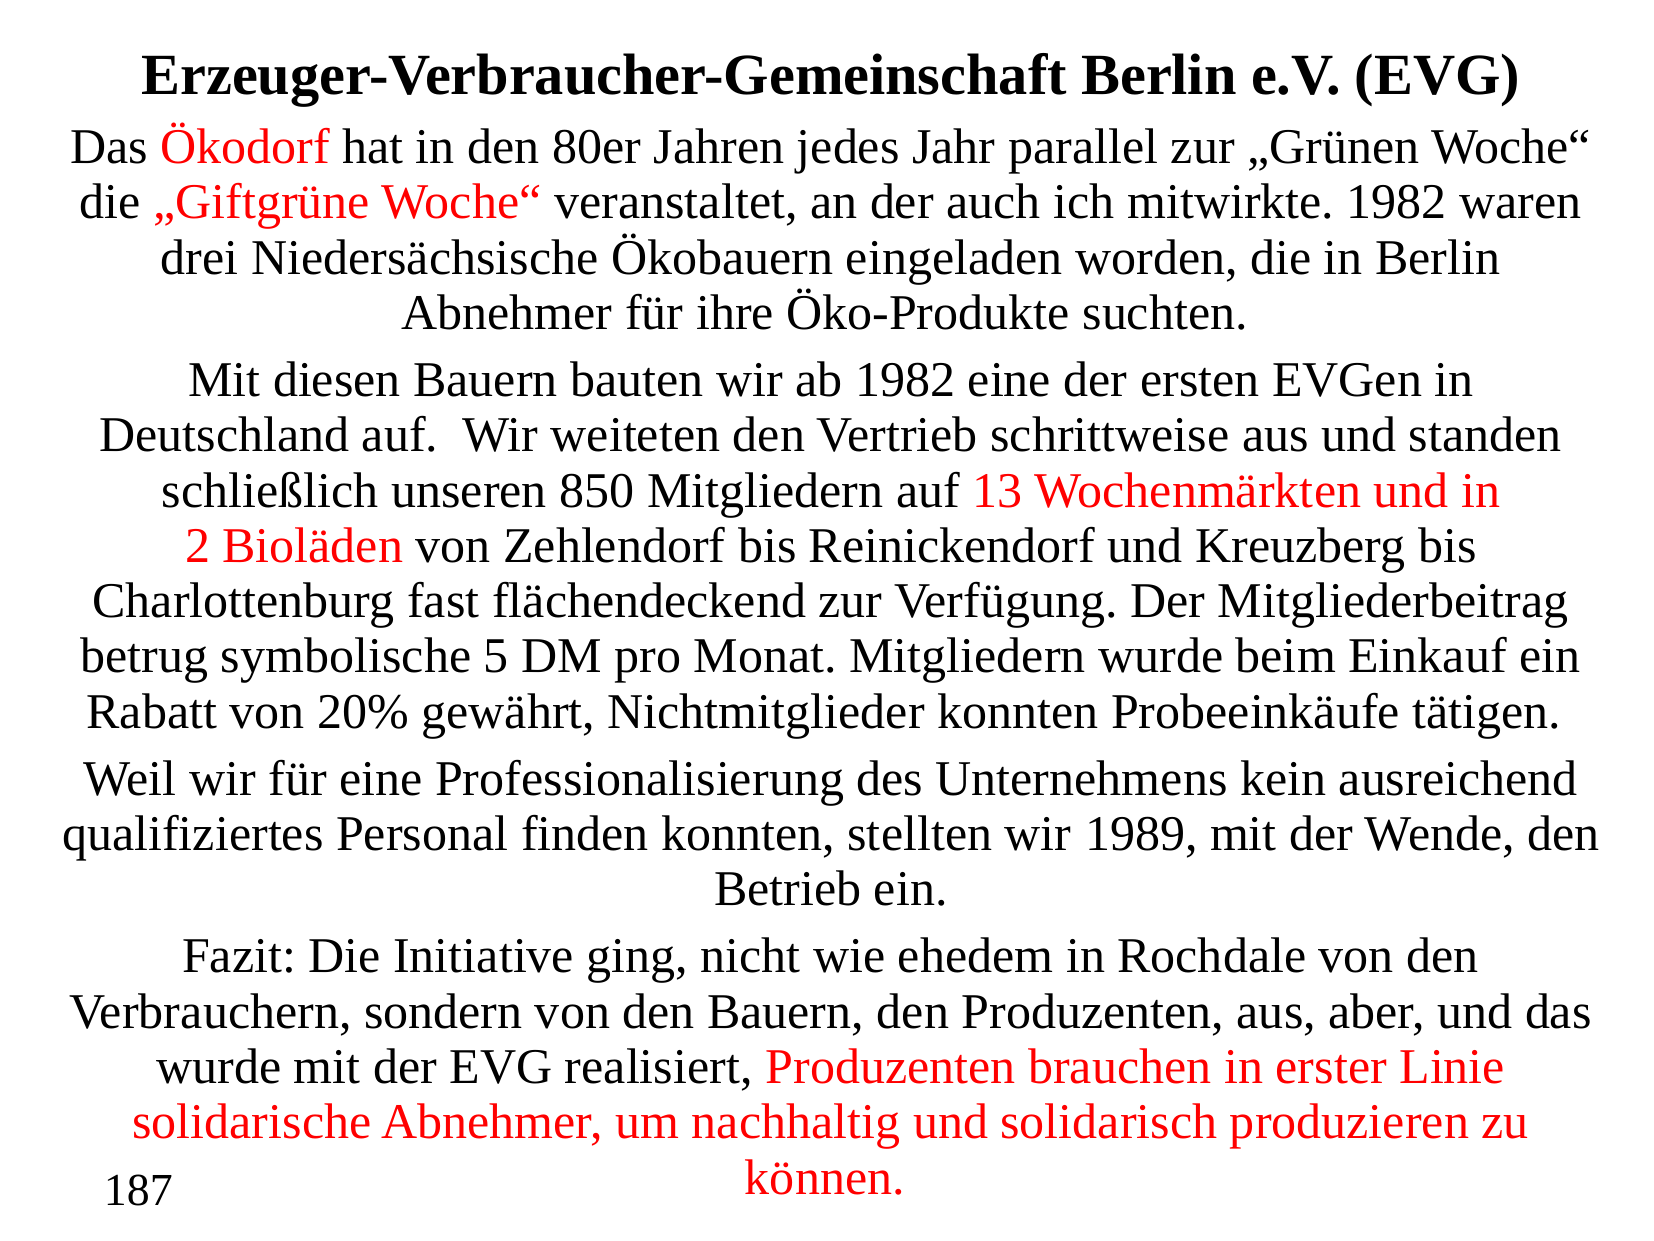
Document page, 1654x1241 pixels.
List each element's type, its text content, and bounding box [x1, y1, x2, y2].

text_box Erzeuger-Verbraucher-Gemeinschaft Berlin e.V. (EVG) Das Ökodorf hat in den 80er Jahren jedes Jahr parallel zur „Grünen Woche“ die „Giftgrüne Woche“ veranstaltet, an der auch ich mitwirkte. 1982 waren drei Niedersächsische Ökobauern eingeladen worden, die in Berlin Abnehmer für ihre Öko-Produkte suchten. Mit diesen Bauern bauten wir ab 1982 eine der ersten EVGen in Deutschland auf. Wir weiteten den Vertrieb schrittweise aus und standen schließlich unseren 850 Mitgliedern auf 13 Wochenmärkten und in 2 Bioläden von Zehlendorf bis Reinickendorf und Kreuzberg bis Charlottenburg fast flächendeckend zur Verfügung. Der Mitgliederbeitrag betrug symbolische 5 DM pro Monat. Mitgliedern wurde beim Einkauf ein Rabatt von 20% gewährt, Nichtmitglieder konnten Probeeinkäufe tätigen. Weil wir für eine Professionalisierung des Unternehmens kein ausreichend qualifiziertes Personal finden konnten, stellten wir 1989, mit der Wende, den Betrieb ein. Fazit: Die Initiative ging, nicht wie ehedem in Rochdale von den Verbrauchern, sondern von den Bauern, den Produzenten, aus, aber, und das wurde mit der EVG realisiert, Produzenten brauchen in erster Linie solidarische Abnehmer, um nachhaltig und solidarisch produzieren zu können. [47, 35, 1625, 1222]
text_box [0, 1157, 314, 1228]
